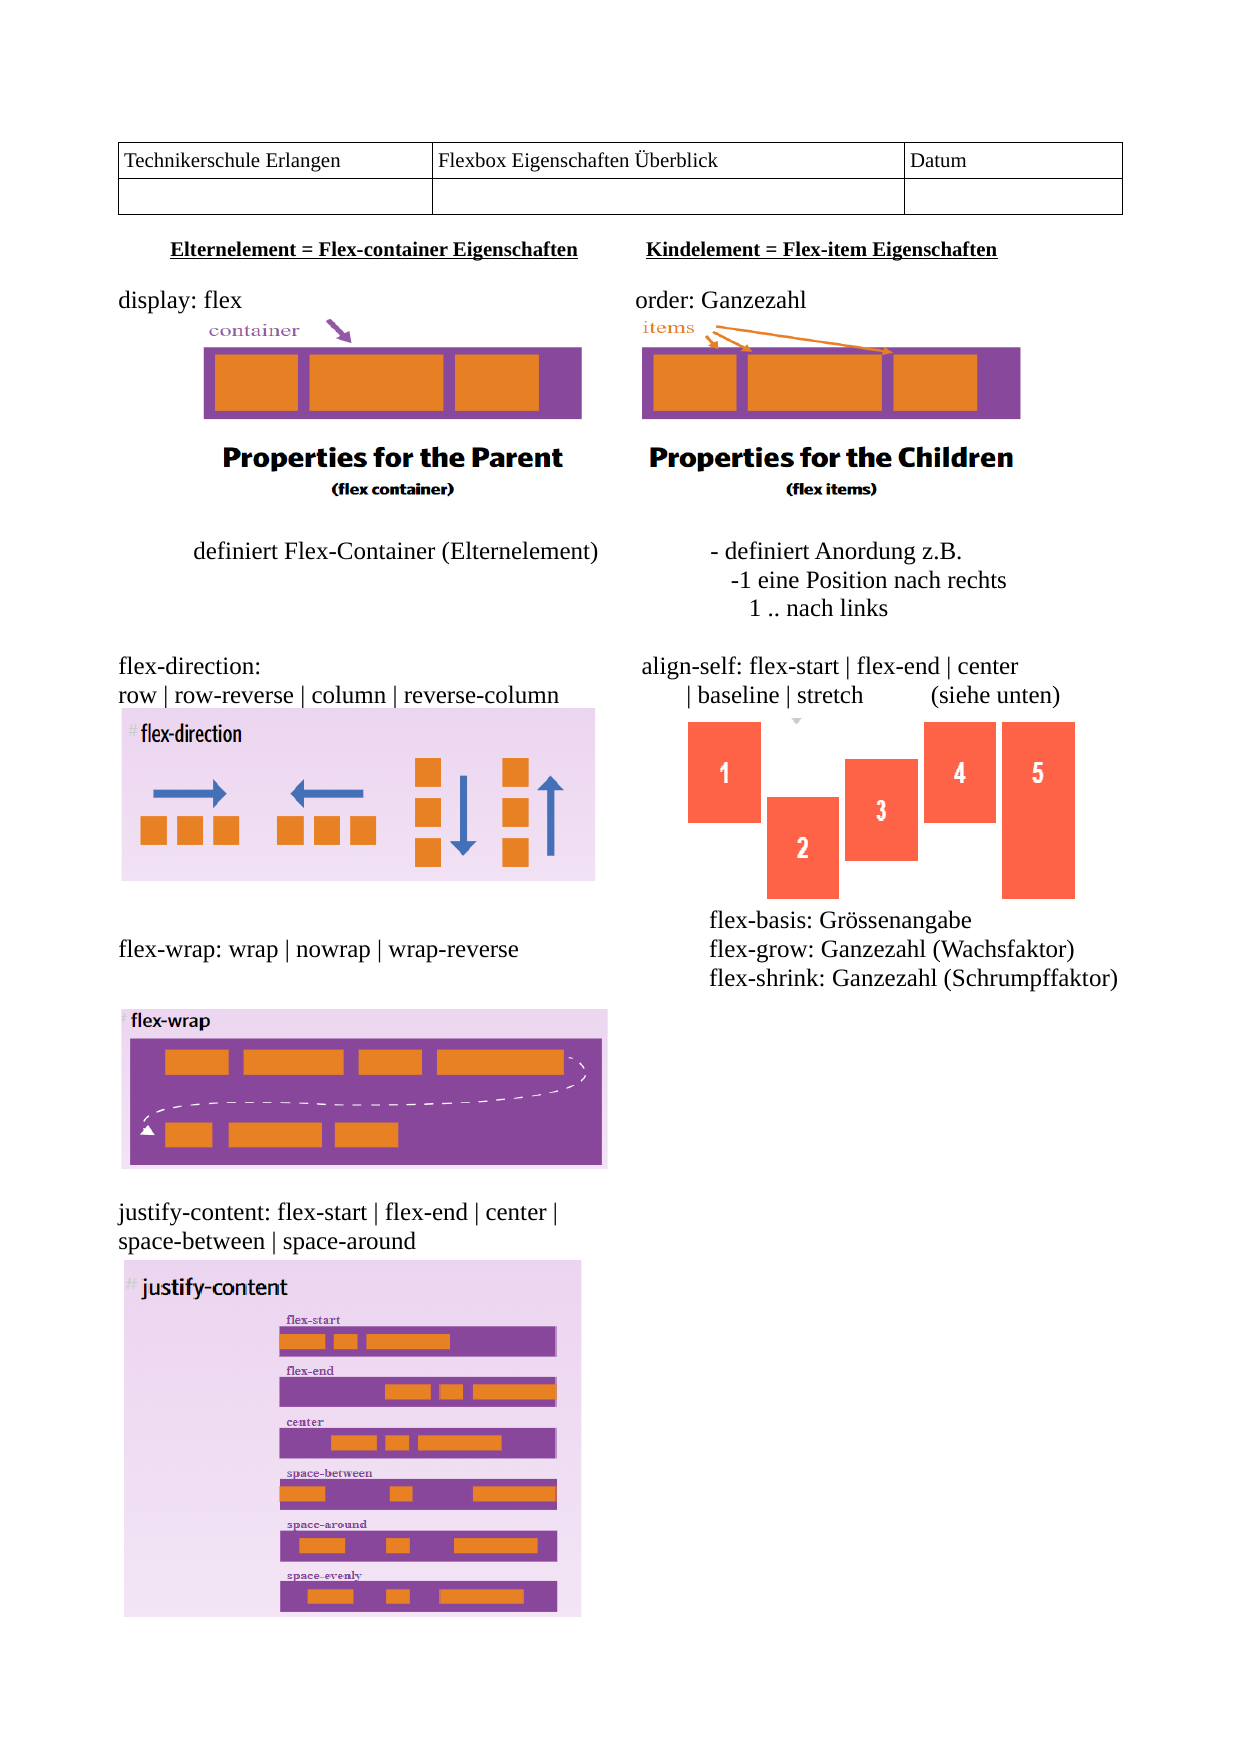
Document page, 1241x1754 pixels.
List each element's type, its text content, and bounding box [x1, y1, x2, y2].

table_cell [433, 179, 904, 213]
text flex-shrink: Ganzezahl (Schrumpffaktor) [118, 963, 1122, 991]
list -1 eine Position nach rechts [493, 565, 1122, 593]
list definiert Flex-Container (Elternelement) - definiert Anordung z.B. [156, 536, 1122, 565]
list 1 .. nach links [156, 593, 1122, 622]
text space-between | space-around [118, 1226, 1122, 1254]
text flex-basis: Grössenangabe [118, 906, 1122, 934]
picture [121, 1009, 608, 1169]
text justify-content: flex-start | flex-end | center | [118, 1197, 1122, 1226]
picture [684, 718, 1077, 906]
table_cell [119, 179, 432, 213]
table_cell [905, 179, 1122, 213]
picture [121, 708, 596, 881]
text display: flex order: Ganzezahl [118, 285, 1122, 314]
text Elternelement = Flex-container Eigenschaften Kindelement = Flex-item Eigenschaften [118, 237, 1122, 261]
table_header Datum [905, 143, 1122, 178]
picture [124, 1260, 582, 1617]
picture [186, 315, 1029, 508]
table_header Flexbox Eigenschaften Überblick [433, 143, 904, 178]
text flex-direction: align-self: flex-start | flex-end | center row | row-reverse | column | reverse-column | baseline | stretch (siehe unten) [118, 651, 1122, 708]
text flex-wrap: wrap | nowrap | wrap-reverse flex-grow: Ganzezahl (Wachsfaktor) [118, 934, 1122, 963]
table_header Technikerschule Erlangen [119, 143, 432, 178]
